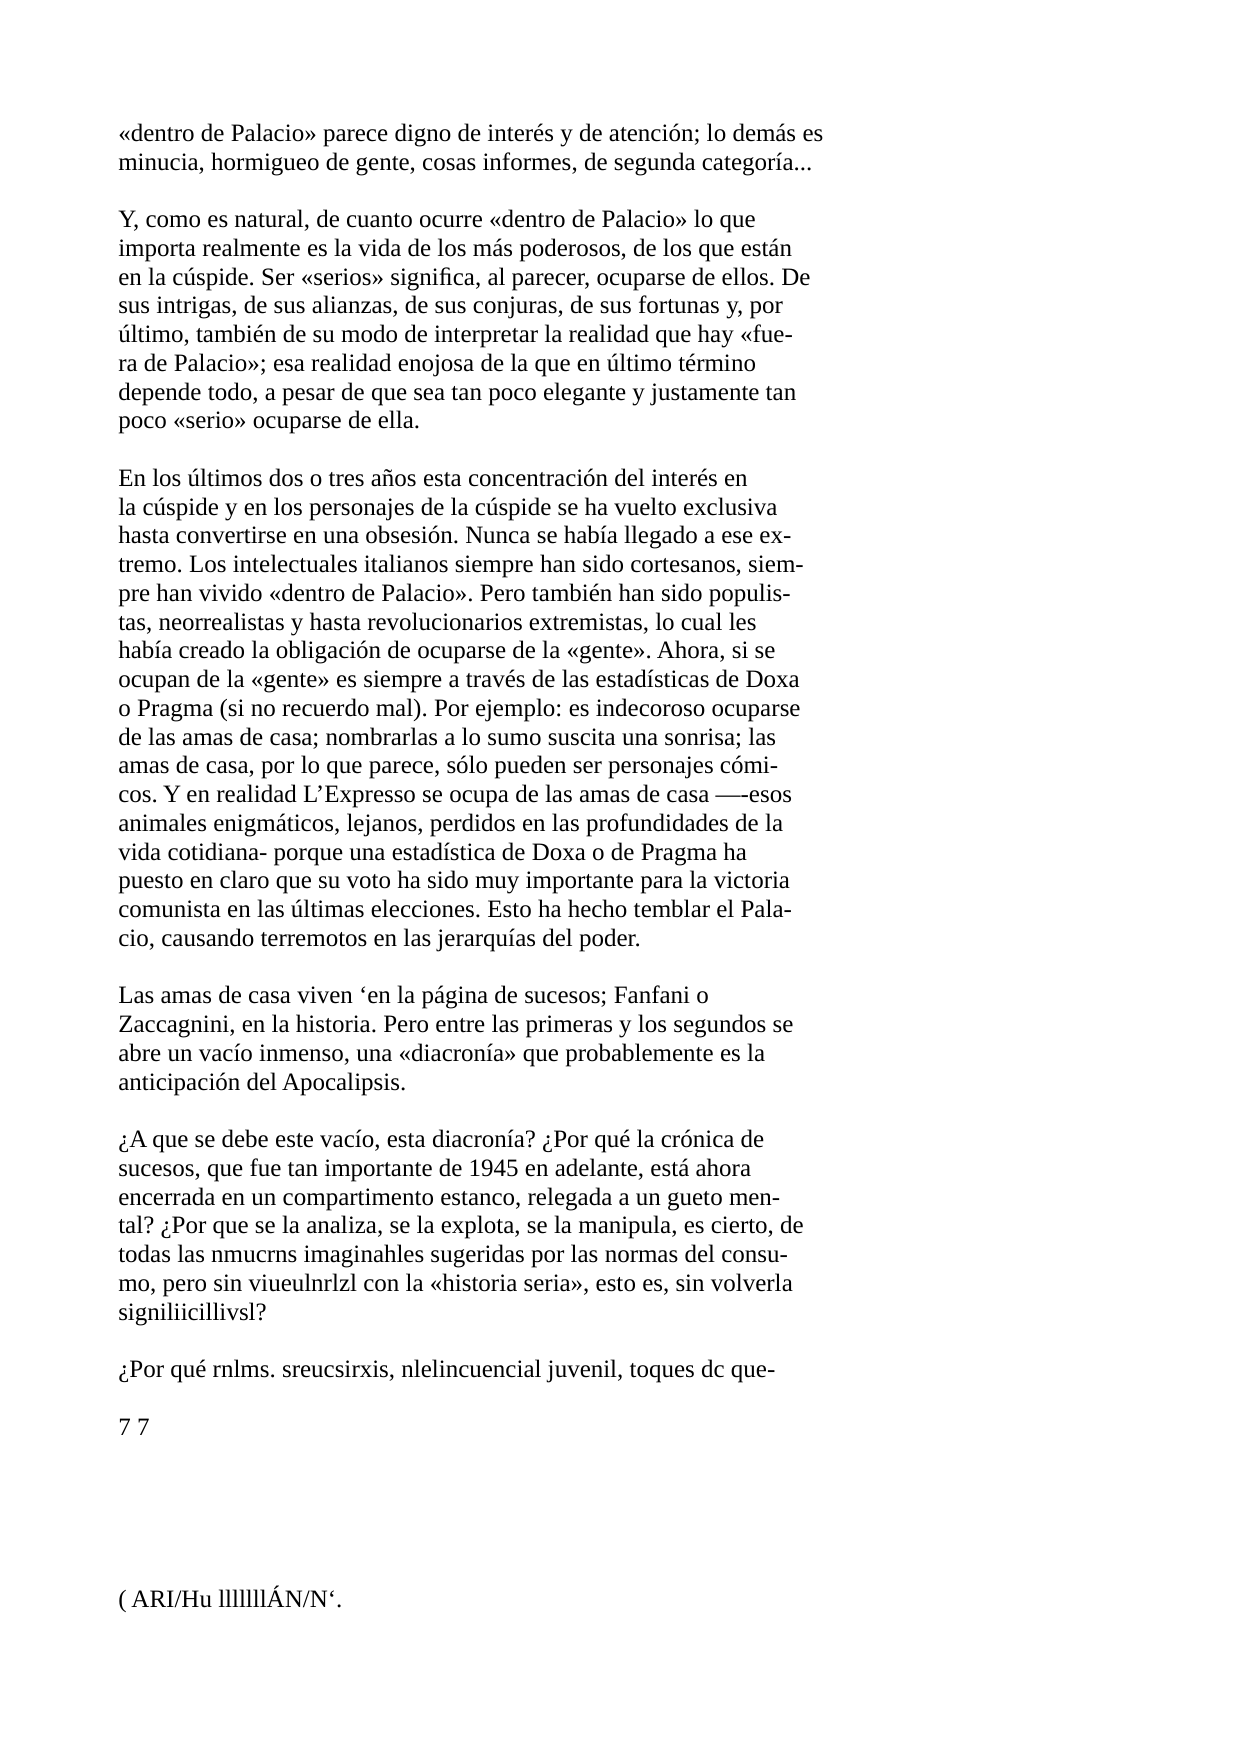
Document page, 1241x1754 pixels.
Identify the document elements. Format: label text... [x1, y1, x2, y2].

text «dentro de Palacio» parece digno de interés y de atención; lo demás es [118, 118, 1122, 147]
text sus intrigas, de sus alianzas, de sus conjuras, de sus fortunas y, por [118, 291, 1122, 319]
text poco «serio» ocuparse de ella. [118, 406, 1122, 434]
text abre un vacío inmenso, una «diacronía» que probablemente es la [118, 1038, 1122, 1067]
text hasta convertirse en una obsesión. Nunca se había llegado a ese ex- [118, 521, 1122, 549]
text animales enigmáticos, lejanos, perdidos en las profundidades de la [118, 808, 1122, 837]
text último, también de su modo de interpretar la realidad que hay «fue- [118, 319, 1122, 348]
text ¿A que se debe este vacío, esta diacronía? ¿Por qué la crónica de [118, 1124, 1122, 1153]
text tas, neorrealistas y hasta revolucionarios extremistas, lo cual les [118, 607, 1122, 636]
text signiliicillivsl? [118, 1297, 1122, 1326]
text comunista en las últimas elecciones. Esto ha hecho temblar el Pala- [118, 894, 1122, 923]
text había creado la obligación de ocuparse de la «gente». Ahora, si se [118, 636, 1122, 664]
text Las amas de casa viven ‘en la página de sucesos; Fanfani o [118, 981, 1122, 1009]
text pre han vivido «dentro de Palacio». Pero también han sido populis- [118, 578, 1122, 607]
text minucia, hormigueo de gente, cosas informes, de segunda categoría... [118, 147, 1122, 176]
text ( ARI/Hu lllllllÁN/N‘. [118, 1584, 1122, 1613]
text anticipación del Apocalipsis. [118, 1067, 1122, 1096]
text importa realmente es la vida de los más poderosos, de los que están [118, 233, 1122, 262]
text Y, como es natural, de cuanto ocurre «dentro de Palacio» lo que [118, 204, 1122, 233]
text la cúspide y en los personajes de la cúspide se ha vuelto exclusiva [118, 492, 1122, 521]
text cio, causando terremotos en las jerarquías del poder. [118, 923, 1122, 952]
text Zaccagnini, en la historia. Pero entre las primeras y los segundos se [118, 1009, 1122, 1038]
text En los últimos dos o tres años esta concentración del interés en [118, 463, 1122, 492]
text sucesos, que fue tan importante de 1945 en adelante, está ahora [118, 1153, 1122, 1182]
text ¿Por qué rnlms. sreucsirxis, nlelincuencial juvenil, toques dc que- [118, 1354, 1122, 1383]
text ra de Palacio»; esa realidad enojosa de la que en último término [118, 348, 1122, 377]
text cos. Y en realidad L’Expresso se ocupa de las amas de casa —-esos [118, 779, 1122, 808]
text puesto en claro que su voto ha sido muy importante para la victoria [118, 866, 1122, 894]
text de las amas de casa; nombrarlas a lo sumo suscita una sonrisa; las [118, 722, 1122, 751]
text vida cotidiana- porque una estadística de Doxa o de Pragma ha [118, 837, 1122, 866]
text todas las nmucrns imaginahles sugeridas por las normas del consu- [118, 1239, 1122, 1268]
text depende todo, a pesar de que sea tan poco elegante y justamente tan [118, 377, 1122, 406]
text ocupan de la «gente» es siempre a través de las estadísticas de Doxa [118, 664, 1122, 693]
text tremo. Los intelectuales italianos siempre han sido cortesanos, siem- [118, 549, 1122, 578]
text 7 7 [118, 1412, 1122, 1441]
text en la cúspide. Ser «serios» signiﬁca, al parecer, ocuparse de ellos. De [118, 262, 1122, 291]
text amas de casa, por lo que parece, sólo pueden ser personajes cómi- [118, 751, 1122, 779]
text tal? ¿Por que se la analiza, se la explota, se la manipula, es cierto, de [118, 1211, 1122, 1239]
text mo, pero sin viueulnrlzl con la «historia seria», esto es, sin volverla [118, 1268, 1122, 1297]
text o Pragma (si no recuerdo mal). Por ejemplo: es indecoroso ocuparse [118, 693, 1122, 722]
text encerrada en un compartimento estanco, relegada a un gueto men- [118, 1182, 1122, 1211]
